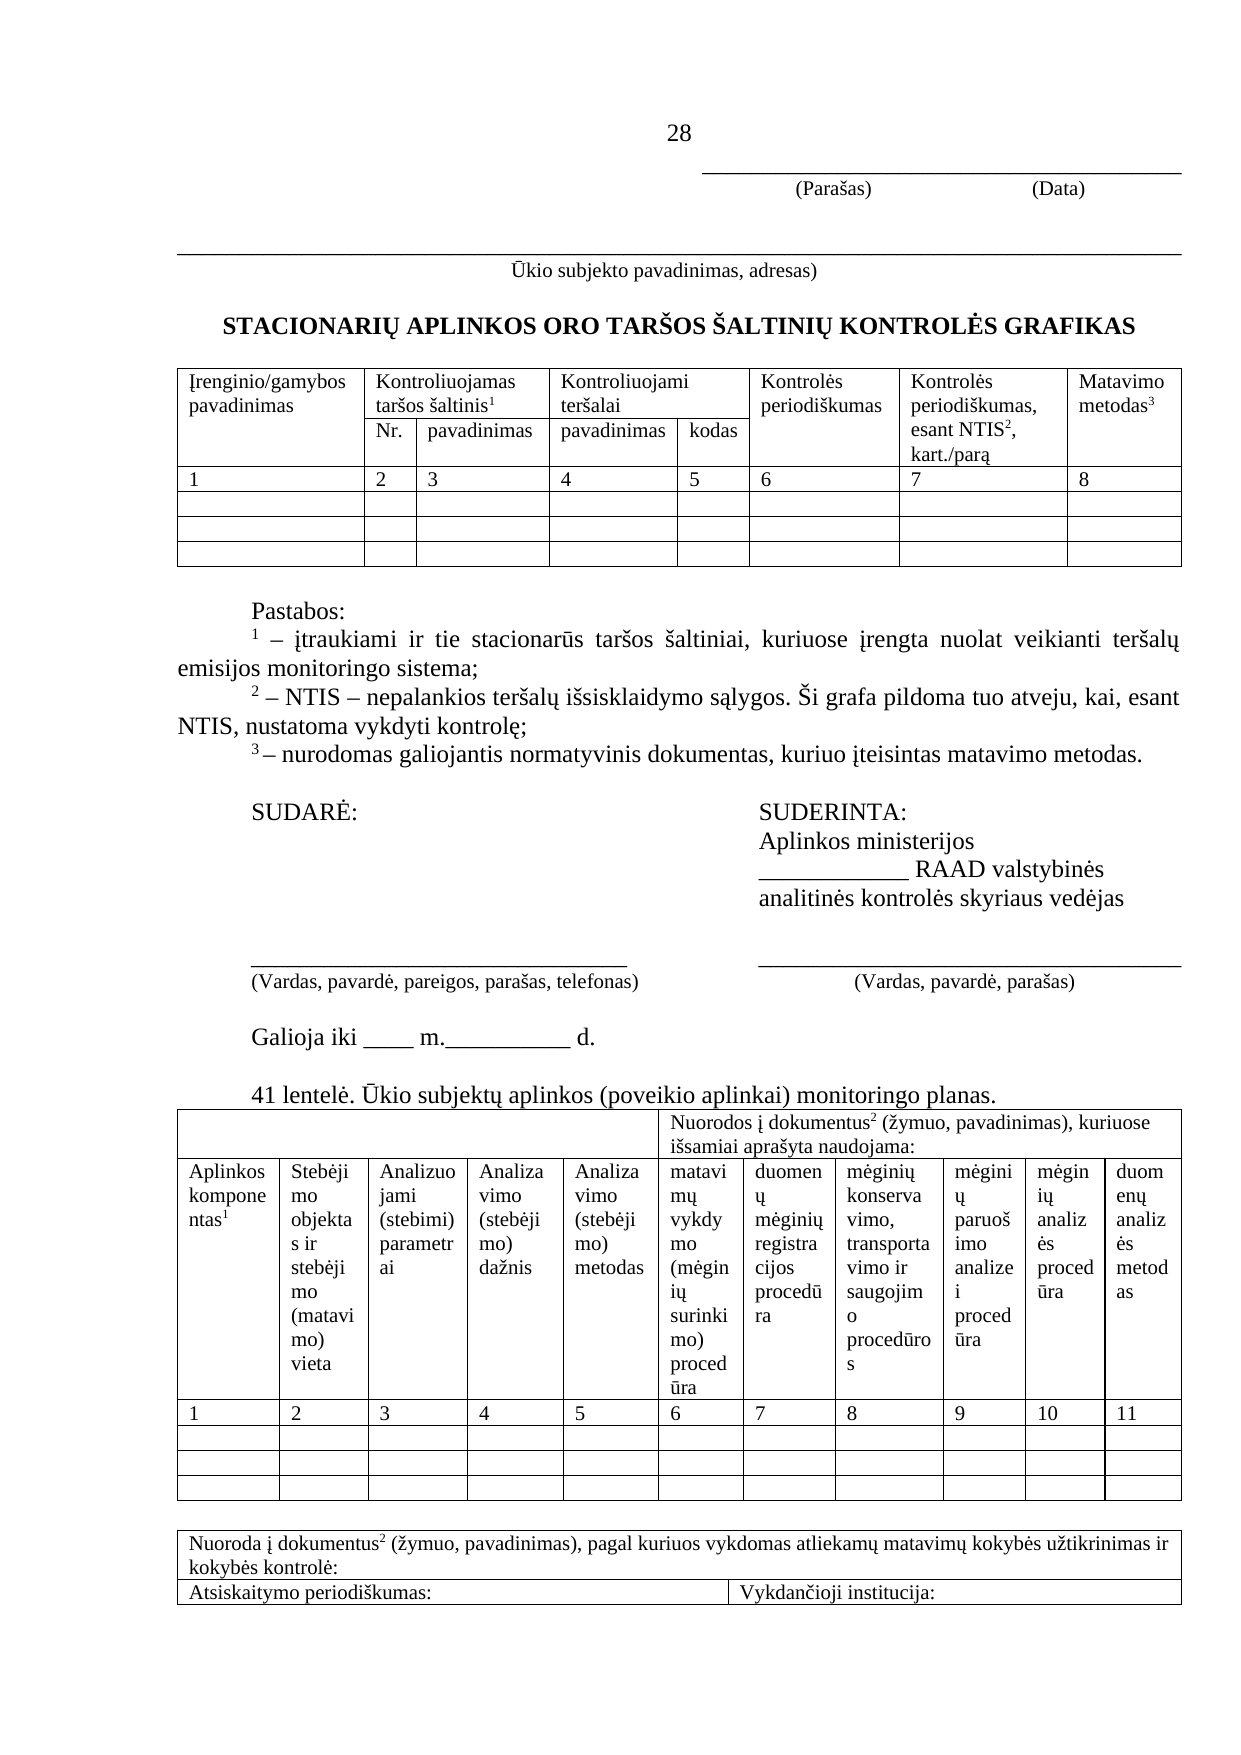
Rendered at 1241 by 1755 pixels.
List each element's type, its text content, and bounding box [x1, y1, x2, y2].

table_cell [369, 1451, 467, 1475]
table_cell [178, 1426, 279, 1449]
text Aplinkos ministerijos [177, 826, 1181, 854]
table_cell Stebėjimo objektas ir stebėjimo (matavimo) vieta [280, 1159, 368, 1399]
table_cell [1026, 1426, 1104, 1449]
table_cell 8 [836, 1400, 943, 1424]
table_cell [900, 492, 1067, 516]
table_cell 5 [678, 467, 749, 491]
table_cell [468, 1451, 563, 1475]
table_cell 3 [369, 1400, 467, 1424]
table_cell [178, 1476, 279, 1500]
table_cell 4 [468, 1400, 563, 1424]
text Pastabos: [177, 596, 1181, 624]
table_cell 9 [944, 1400, 1025, 1424]
table_cell [178, 517, 364, 541]
table_header Matavimo metodas3 [1068, 369, 1181, 466]
table_cell [836, 1476, 943, 1500]
table_header [178, 1110, 658, 1158]
table_cell [369, 1426, 467, 1449]
table_cell [678, 492, 749, 516]
table_cell [659, 1451, 743, 1475]
table_cell pavadinimas [550, 419, 677, 466]
table_cell [900, 517, 1067, 541]
table_cell Nr. [365, 419, 416, 466]
table_cell [1106, 1426, 1181, 1449]
table_cell 1 [178, 467, 364, 491]
text 3 – nurodomas galiojantis normatyvinis dokumentas, kuriuo įteisintas matavimo metodas. [177, 739, 1181, 768]
text (Parašas) (Data) [177, 176, 1181, 200]
table_cell [564, 1451, 658, 1475]
table_cell 2 [280, 1400, 368, 1424]
table_cell Analizuojami (stebimi) parametrai [369, 1159, 467, 1399]
text Ūkio subjekto pavadinimas, adresas) [177, 258, 1181, 282]
text (Vardas, pavardė, pareigos, parašas, telefonas) (Vardas, pavardė, parašas) [177, 969, 1181, 993]
text analitinės kontrolės skyriaus vedėjas [177, 883, 1181, 912]
table_cell Analizavimo (stebėjimo) metodas [564, 1159, 658, 1399]
text ____________ RAAD valstybinės [177, 854, 1181, 883]
table_cell Atsiskaitymo periodiškumas: [178, 1580, 728, 1604]
table_cell [678, 542, 749, 566]
table_cell [550, 542, 677, 566]
table_cell [750, 492, 899, 516]
table_cell [900, 542, 1067, 566]
table_cell kodas [678, 419, 749, 466]
table_cell duomenų analizės metodas [1106, 1159, 1181, 1399]
table_cell 10 [1026, 1400, 1104, 1424]
table_cell [280, 1476, 368, 1500]
table_cell 1 [178, 1400, 279, 1424]
table_cell [417, 542, 549, 566]
table_cell [944, 1476, 1025, 1500]
table_header Kontroliuojami teršalai [550, 369, 749, 417]
table_cell [365, 517, 416, 541]
table_cell 6 [750, 467, 899, 491]
table_cell [744, 1476, 835, 1500]
table_cell [417, 492, 549, 516]
table_cell [1068, 542, 1181, 566]
text 41 lentelė. Ūkio subjektų aplinkos (poveikio aplinkai) monitoringo planas. [177, 1080, 1181, 1108]
table_cell [564, 1426, 658, 1449]
table_cell mėginių analizės procedūra [1026, 1159, 1104, 1399]
table_cell 8 [1068, 467, 1181, 491]
table_cell [944, 1451, 1025, 1475]
table_cell [365, 542, 416, 566]
text Galioja iki ____ m.__________ d. [177, 1022, 1181, 1051]
table_cell [678, 517, 749, 541]
table_cell [1106, 1476, 1181, 1500]
table_cell 6 [659, 1400, 743, 1424]
table_cell [417, 517, 549, 541]
table_cell matavimų vykdymo (mėginių surinkimo) procedūra [659, 1159, 743, 1399]
table_cell [468, 1426, 563, 1449]
table_cell duomenų mėginių registracijos procedūra [744, 1159, 835, 1399]
table_cell [550, 517, 677, 541]
table_cell [178, 542, 364, 566]
table_cell 7 [900, 467, 1067, 491]
table_cell 4 [550, 467, 677, 491]
table_cell [550, 492, 677, 516]
table_cell Vykdančioji institucija: [729, 1580, 1181, 1604]
table_header Kontrolės periodiškumas, esant NTIS2, kart./parą [900, 369, 1067, 466]
table_cell [836, 1426, 943, 1449]
table_cell [280, 1426, 368, 1449]
table_cell [744, 1426, 835, 1449]
table_cell 7 [744, 1400, 835, 1424]
table_cell [1026, 1451, 1104, 1475]
table_cell [1068, 492, 1181, 516]
table_cell 11 [1106, 1400, 1181, 1424]
table_cell [365, 492, 416, 516]
text SUDARĖ: SUDERINTA: [177, 797, 1181, 826]
table_cell mėginių paruošimo analizei procedūra [944, 1159, 1025, 1399]
table_cell 3 [417, 467, 549, 491]
table_header Kontrolės periodiškumas [750, 369, 899, 466]
table_cell [468, 1476, 563, 1500]
table_cell [750, 542, 899, 566]
text STACIONARIŲ APLINKOS ORO TARŠOS ŠALTINIŲ KONTROLĖS GRAFIKAS [177, 311, 1181, 339]
table_header Kontroliuojamas taršos šaltinis1 [365, 369, 549, 417]
table_cell [1106, 1451, 1181, 1475]
text 2 – NTIS – nepalankios teršalų išsisklaidymo sąlygos. Ši grafa pildoma tuo atveju, kai, esant NTIS, nustatoma vykdyti kontrolę; [177, 682, 1181, 739]
table_cell [1068, 517, 1181, 541]
table_cell [1026, 1476, 1104, 1500]
table_header Įrenginio/gamybos pavadinimas [178, 369, 364, 466]
table_cell [178, 492, 364, 516]
table_cell Analizavimo (stebėjimo) dažnis [468, 1159, 563, 1399]
table_cell [659, 1426, 743, 1449]
table_header Nuoroda į dokumentus2 (žymuo, pavadinimas), pagal kuriuos vykdomas atliekamų matavimų kokybės užtikrinimas ir kokybės kontrolė: [178, 1531, 1181, 1579]
table_cell [944, 1426, 1025, 1449]
table_cell pavadinimas [417, 419, 549, 466]
table_cell [836, 1451, 943, 1475]
table_cell [178, 1451, 279, 1475]
table_header Nuorodos į dokumentus2 (žymuo, pavadinimas), kuriuose išsamiai aprašyta naudojama: [659, 1110, 1181, 1158]
table_cell [750, 517, 899, 541]
table_cell [280, 1451, 368, 1475]
text 1 – įtraukiami ir tie stacionarūs taršos šaltiniai, kuriuose įrengta nuolat veikianti teršalų emisijos monitoringo sistema; [177, 624, 1181, 682]
table_cell 5 [564, 1400, 658, 1424]
table_cell [659, 1476, 743, 1500]
table_cell [744, 1451, 835, 1475]
table_cell mėginių konservavimo, transportavimo ir saugojimo procedūros [836, 1159, 943, 1399]
table_cell 2 [365, 467, 416, 491]
table_cell [369, 1476, 467, 1500]
table_cell Aplinkos komponentas1 [178, 1159, 279, 1399]
table_cell [564, 1476, 658, 1500]
